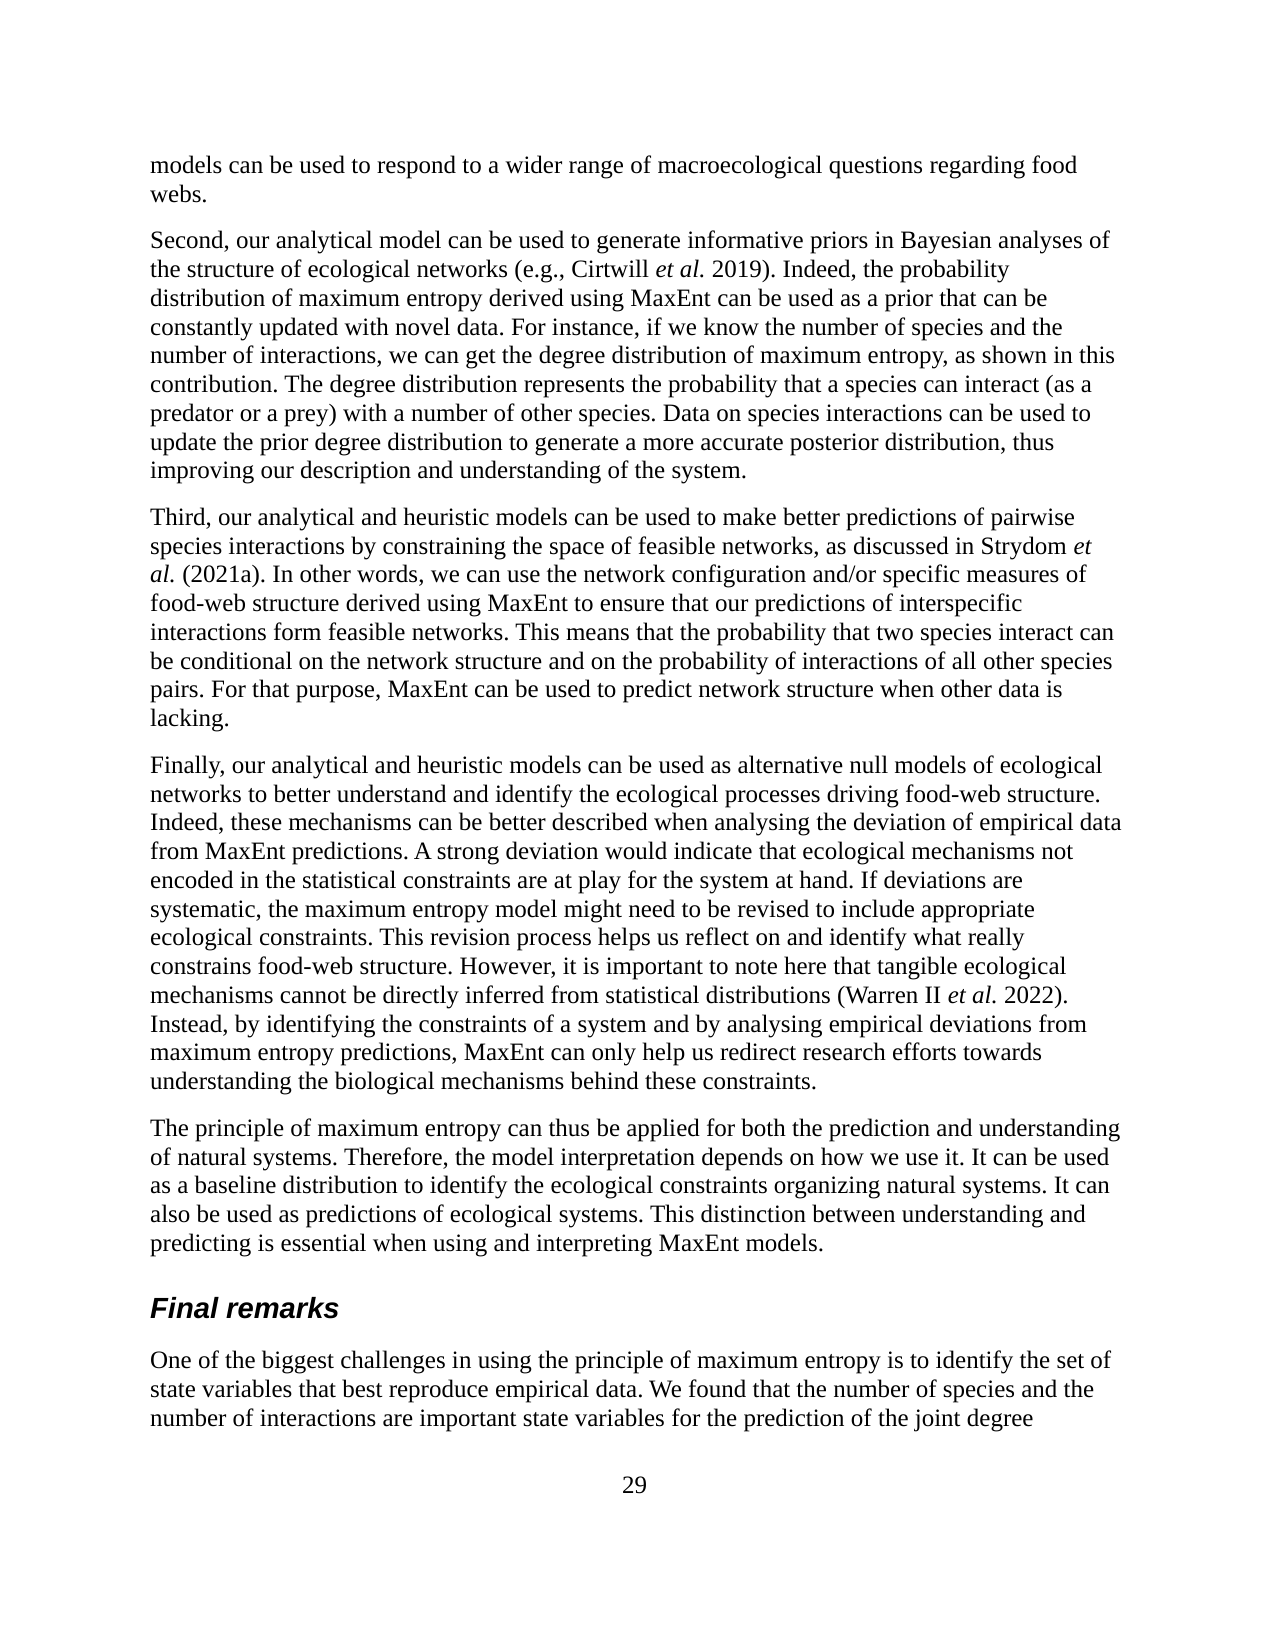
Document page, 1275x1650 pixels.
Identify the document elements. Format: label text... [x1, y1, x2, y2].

text models can be used to respond to a wider range of macroecological questions regarding food webs. [150, 150, 1125, 207]
text One of the biggest challenges in using the principle of maximum entropy is to identify the set of state variables that best reproduce empirical data. We found that the number of species and the number of interactions are important state variables for the prediction of the joint degree [150, 1346, 1125, 1432]
text Second, our analytical model can be used to generate informative priors in Bayesian analyses of the structure of ecological networks (e.g., Cirtwill et al. 2019). Indeed, the probability distribution of maximum entropy derived using MaxEnt can be used as a prior that can be constantly updated with novel data. For instance, if we know the number of species and the number of interactions, we can get the degree distribution of maximum entropy, as shown in this contribution. The degree distribution represents the probability that a species can interact (as a predator or a prey) with a number of other species. Data on species interactions can be used to update the prior degree distribution to generate a more accurate posterior distribution, thus improving our description and understanding of the system. [150, 225, 1125, 484]
subtitle Final remarks [150, 1291, 1125, 1324]
text The principle of maximum entropy can thus be applied for both the prediction and understanding of natural systems. Therefore, the model interpretation depends on how we use it. It can be used as a baseline distribution to identify the ecological constraints organizing natural systems. It can also be used as predictions of ecological systems. This distinction between understanding and predicting is essential when using and interpreting MaxEnt models. [150, 1113, 1125, 1257]
text Third, our analytical and heuristic models can be used to make better predictions of pairwise species interactions by constraining the space of feasible networks, as discussed in Strydom et al. (2021a). In other words, we can use the network configuration and/or specific measures of food-web structure derived using MaxEnt to ensure that our predictions of interspecific interactions form feasible networks. This means that the probability that two species interact can be conditional on the network structure and on the probability of interactions of all other species pairs. For that purpose, MaxEnt can be used to predict network structure when other data is lacking. [150, 502, 1125, 732]
text Finally, our analytical and heuristic models can be used as alternative null models of ecological networks to better understand and identify the ecological processes driving food-web structure. Indeed, these mechanisms can be better described when analysing the deviation of empirical data from MaxEnt predictions. A strong deviation would indicate that ecological mechanisms not encoded in the statistical constraints are at play for the system at hand. If deviations are systematic, the maximum entropy model might need to be revised to include appropriate ecological constraints. This revision process helps us reflect on and identify what really constrains food-web structure. However, it is important to note here that tangible ecological mechanisms cannot be directly inferred from statistical distributions (Warren II et al. 2022). Instead, by identifying the constraints of a system and by analysing empirical deviations from maximum entropy predictions, MaxEnt can only help us redirect research efforts towards understanding the biological mechanisms behind these constraints. [150, 750, 1125, 1095]
